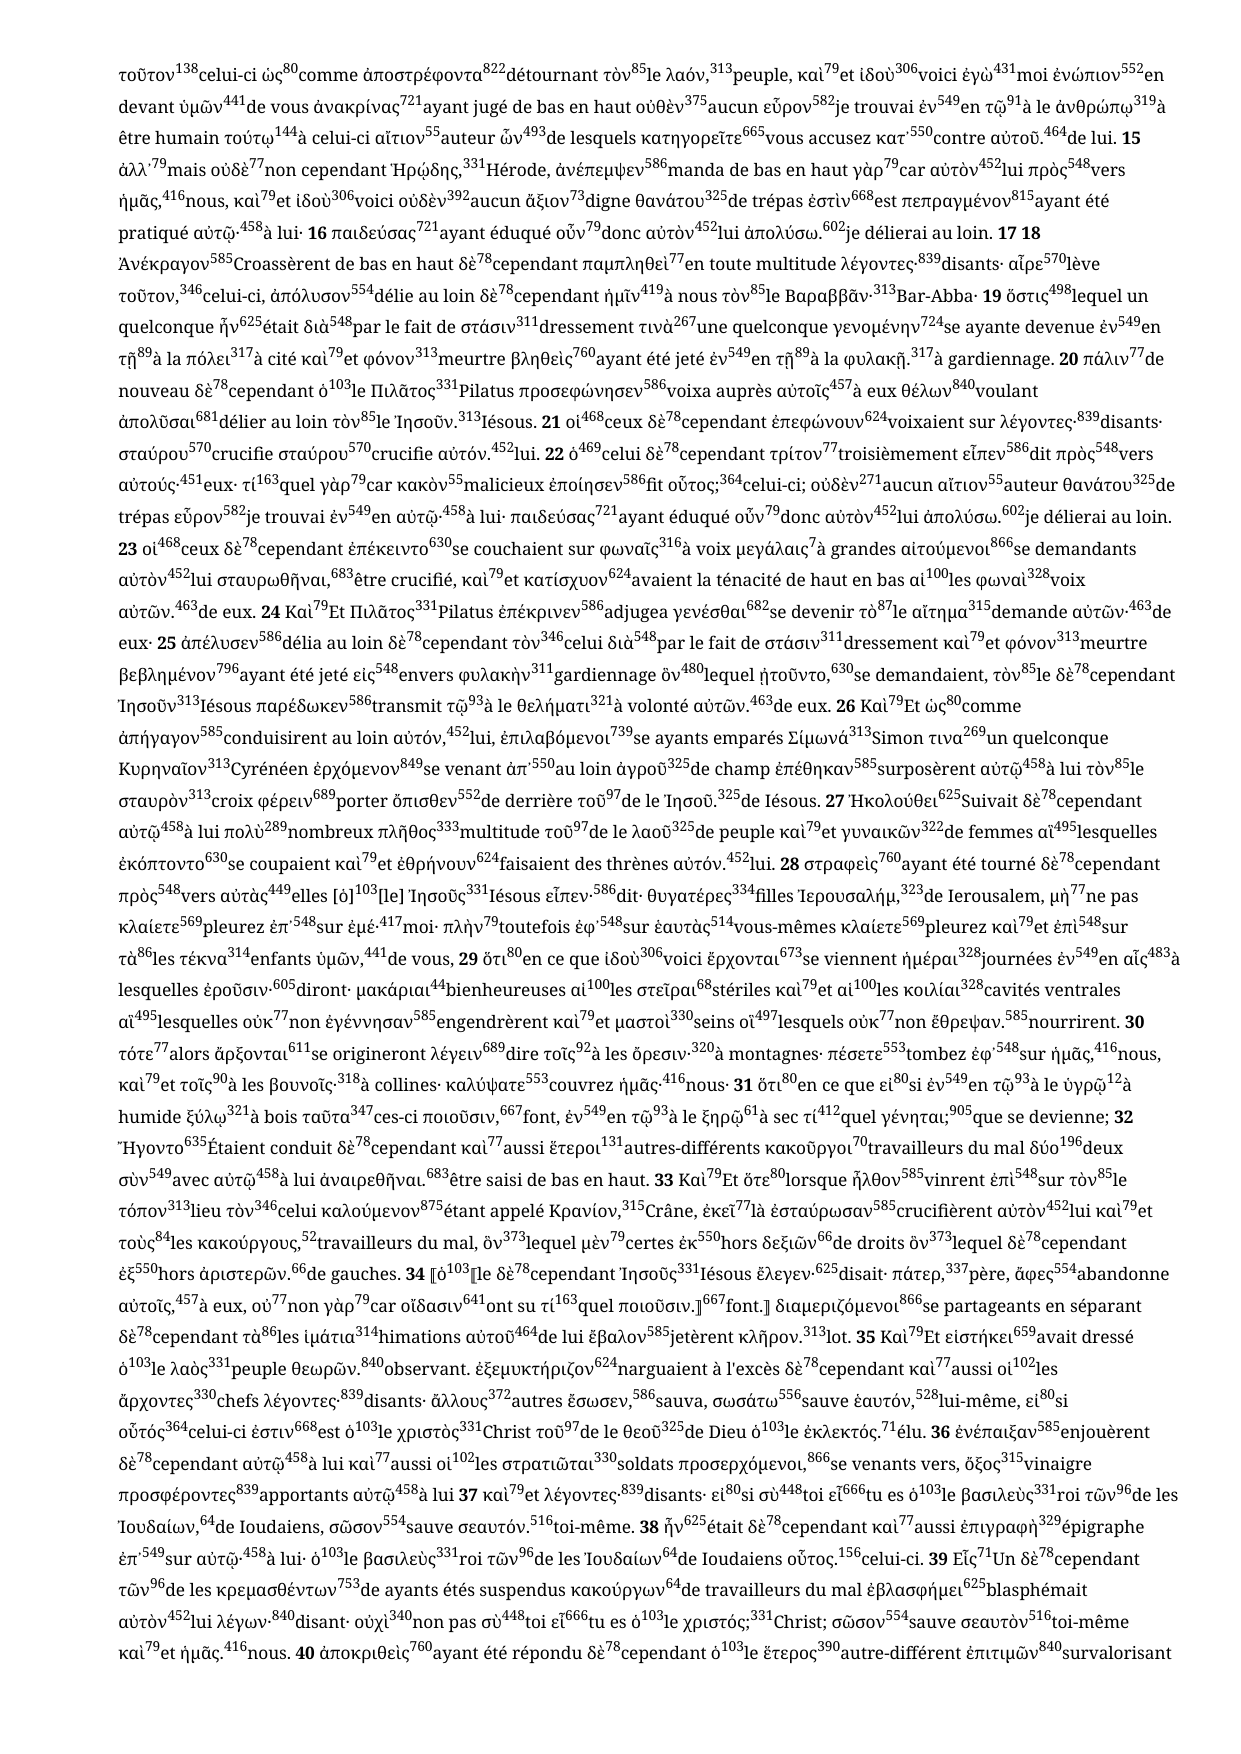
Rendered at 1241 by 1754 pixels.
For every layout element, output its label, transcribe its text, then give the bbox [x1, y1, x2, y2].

text 1 Καὶ79Et ἀναστὰν723ayant redressé ἅπαν289en totalité τὸ105le πλῆθος333multitude αὐτῶν463de eux ἤγαγον585conduisirent αὐτὸν452lui ἐπὶ548sur τὸν85le Πιλᾶτον.313Pilatus. 2 Ἤρξαντο591Se originèrent δὲ78cependant κατηγορεῖν689accuser αὐτοῦ464de lui λέγοντες·839disants· τοῦτον346celui-ci εὕρομεν581nous trouvâmes διαστρέφοντα822tournant de travers τὸ87le ἔθνος315ethnie ἡμῶν423de nous καὶ79et κωλύοντα822empêchant φόρους312impôts Καίσαρι319à Kaesar διδόναι689donner καὶ79et λέγοντα822disant ἑαυτὸν528lui-même χριστὸν313Christ βασιλέα313roi εἶναι.689être. 3 ὁ103le δὲ78cependant Πιλᾶτος331Pilatus ἠρώτησεν586interrogea αὐτὸν452lui λέγων·840disant· σὺ448toi εἶ666tu es ὁ103le βασιλεὺς331roi τῶν96de les Ἰουδαίων;64de Ioudaiens; ὁ469celui δὲ78cependant ἀποκριθεὶς760ayant été répondu αὐτῷ458à lui ἔφη·625déclarait· σὺ448toi λέγεις.666tu dis. 4 ὁ103le δὲ78cependant Πιλᾶτος331Pilatus εἶπεν586dit πρὸς548vers τοὺς84les ἀρχιερεῖς312chefs sacrificateurs καὶ79et τοὺς84les ὄχλους·312foules· οὐδὲν271aucun εὑρίσκω664je trouve αἴτιον55auteur ἐν549en τῷ91à le ἀνθρώπῳ319à être humain τούτῳ.144à celui-ci. 5 οἱ468ceux δὲ78cependant ἐπίσχυον624avaient la ténacité au dessus λέγοντες839disants ὅτι80en ce que ἀνασείει668secoue de bas en haut τὸν85le λαὸν313peuple διδάσκων840enseignant καθ᾽550contre ὅλης279de toute entière τῆς95de la Ἰουδαίας,323de Ioudaia, καὶ77aussi ἀρξάμενος740se ayant originé ἀπὸ550au loin τῆς95de la Γαλιλαίας323de Galilée ἕως551jusqu'à ce que ὧδε.77ici. 6 Πιλᾶτος331Pilatus δὲ78cependant ἀκούσας721ayant écouté ἐπηρώτησεν586surinterrogea εἰ80si ὁ103le ἄνθρωπος331être humain Γαλιλαῖός47Galiléen ἐστιν,668est, 7 καὶ79et ἐπιγνοὺς721ayant reconnu ὅτι80en ce que ἐκ550hors τῆς95de la ἐξουσίας323de autorité Ἡρῴδου325de Hérode ἐστὶν668est ἀνέπεμψεν586manda de bas en haut αὐτὸν452lui πρὸς548vers Ἡρῴδην,313Hérode, ὄντα822étant καὶ77aussi αὐτὸν528lui-même ἐν549en Ἱεροσολύμοις320à Ierosolymas ἐν549en ταύταις141à celles-ci ταῖς88à les ἡμέραις.316à journées. 8 Ὁ103Le δὲ78cependant Ἡρῴδης331Hérode ἰδὼν721ayant vu τὸν85le Ἰησοῦν313Iésous ἐχάρη600fut été de joie λίαν,77extrêmement, ἦν625était γὰρ79car ἐξ550hors ἱκανῶν15de assez-importants χρόνων324de temps θέλων840voulant ἰδεῖν681voir αὐτὸν452lui διὰ548par le fait de τὸ348ce ἀκούειν689écouter περὶ550autour αὐτοῦ464de lui καὶ79et ἤλπιζέν625espérait τι271un quelconque σημεῖον315signe ἰδεῖν681voir ὑπ᾽550sous αὐτοῦ464de lui γινόμενον.851se devenant. 9 ἐπηρώτα625surinterrogeait δὲ78cependant αὐτὸν452lui ἐν549en λόγοις318à discours ἱκανοῖς,9à assez-importants, αὐτὸς469lui δὲ78cependant οὐδὲν375aucun ἀπεκρίνατο592se répondit αὐτῷ.458à lui. 10 εἱστήκεισαν658avaient dressé δὲ78cependant οἱ102les ἀρχιερεῖς330chefs sacrificateurs καὶ79et οἱ102les γραμματεῖς330lettrés εὐτόνως77d'une manière bien tendue κατηγοροῦντες839accusants αὐτοῦ.464de lui. 11 ἐξουθενήσας721ayant exclu comme rien δὲ78cependant αὐτὸν452lui [καὶ]77[aussi] ὁ103le Ἡρῴδης331Hérode σὺν549avec τοῖς92à les στρατεύμασιν320à troupes de soldats αὐτοῦ464de lui καὶ79et ἐμπαίξας721ayant enjoué περιβαλὼν721ayant entouré ἐσθῆτα311habillement λαμπρὰν2brillante ἀνέπεμψεν586manda de bas en haut αὐτὸν452lui τῷ91à le Πιλάτῳ.319à Pilatus. 12 ἐγένοντο591se devinrent δὲ78cependant φίλοι46amis ὅ103le τε79en outre Ἡρῴδης331Hérode καὶ79et ὁ103le Πιλᾶτος331Pilatus ἐν549en αὐτῇ142à même τῇ89à la ἡμέρᾳ317à journée μετ᾽550avec ἀλλήλων·504de les uns les autres· προϋπῆρχον624subsistaient auparavant γὰρ79car ἐν549en ἔχθρᾳ317à haine ὄντες839étants πρὸς548vers αὐτούς.527eux-mêmes. 13 Πιλᾶτος331Pilatus δὲ78cependant συγκαλεσάμενος740se ayant appelé ensemble τοὺς84les ἀρχιερεῖς312chefs sacrificateurs καὶ79et τοὺς84les ἄρχοντας312chefs καὶ79et τὸν85le λαὸν313peuple 14 εἶπεν586dit πρὸς548vers αὐτούς·451eux· προσηνέγκατέ583vous apportâtes μοι420à moi τὸν85le ἄνθρωπον313être humain τοῦτον138celui-ci ὡς80comme ἀποστρέφοντα822détournant τὸν85le λαόν,313peuple, καὶ79et ἰδοὺ306voici ἐγὼ431moi ἐνώπιον552en devant ὑμῶν441de vous ἀνακρίνας721ayant jugé de bas en haut οὐθὲν375aucun εὗρον582je trouvai ἐν549en τῷ91à le ἀνθρώπῳ319à être humain τούτῳ144à celui-ci αἴτιον55auteur ὧν493de lesquels κατηγορεῖτε665vous accusez κατ᾽550contre αὐτοῦ.464de lui. 15 ἀλλ᾽79mais οὐδὲ77non cependant Ἡρῴδης,331Hérode, ἀνέπεμψεν586manda de bas en haut γὰρ79car αὐτὸν452lui πρὸς548vers ἡμᾶς,416nous, καὶ79et ἰδοὺ306voici οὐδὲν392aucun ἄξιον73digne θανάτου325de trépas ἐστὶν668est πεπραγμένον815ayant été pratiqué αὐτῷ·458à lui· 16 παιδεύσας721ayant éduqué οὖν79donc αὐτὸν452lui ἀπολύσω.602je délierai au loin. 17 18 Ἀνέκραγον585Croassèrent de bas en haut δὲ78cependant παμπληθεὶ77en toute multitude λέγοντες·839disants· αἶρε570lève τοῦτον,346celui-ci, ἀπόλυσον554délie au loin δὲ78cependant ἡμῖν419à nous τὸν85le Βαραββᾶν·313Bar-Abba· 19 ὅστις498lequel un quelconque ἦν625était διὰ548par le fait de στάσιν311dressement τινὰ267une quelconque γενομένην724se ayante devenue ἐν549en τῇ89à la πόλει317à cité καὶ79et φόνον313meurtre βληθεὶς760ayant été jeté ἐν549en τῇ89à la φυλακῇ.317à gardiennage. 20 πάλιν77de nouveau δὲ78cependant ὁ103le Πιλᾶτος331Pilatus προσεφώνησεν586voixa auprès αὐτοῖς457à eux θέλων840voulant ἀπολῦσαι681délier au loin τὸν85le Ἰησοῦν.313Iésous. 21 οἱ468ceux δὲ78cependant ἐπεφώνουν624voixaient sur λέγοντες·839disants· σταύρου570crucifie σταύρου570crucifie αὐτόν.452lui. 22 ὁ469celui δὲ78cependant τρίτον77troisièmement εἶπεν586dit πρὸς548vers αὐτούς·451eux· τί163quel γὰρ79car κακὸν55malicieux ἐποίησεν586fit οὗτος;364celui-ci; οὐδὲν271aucun αἴτιον55auteur θανάτου325de trépas εὗρον582je trouvai ἐν549en αὐτῷ·458à lui· παιδεύσας721ayant éduqué οὖν79donc αὐτὸν452lui ἀπολύσω.602je délierai au loin. 23 οἱ468ceux δὲ78cependant ἐπέκειντο630se couchaient sur φωναῖς316à voix μεγάλαις7à grandes αἰτούμενοι866se demandants αὐτὸν452lui σταυρωθῆναι,683être crucifié, καὶ79et κατίσχυον624avaient la ténacité de haut en bas αἱ100les φωναὶ328voix αὐτῶν.463de eux. 24 Καὶ79Et Πιλᾶτος331Pilatus ἐπέκρινεν586adjugea γενέσθαι682se devenir τὸ87le αἴτημα315demande αὐτῶν·463de eux· 25 ἀπέλυσεν586délia au loin δὲ78cependant τὸν346celui διὰ548par le fait de στάσιν311dressement καὶ79et φόνον313meurtre βεβλημένον796ayant été jeté εἰς548envers φυλακὴν311gardiennage ὃν480lequel ᾐτοῦντο,630se demandaient, τὸν85le δὲ78cependant Ἰησοῦν313Iésous παρέδωκεν586transmit τῷ93à le θελήματι321à volonté αὐτῶν.463de eux. 26 Καὶ79Et ὡς80comme ἀπήγαγον585conduisirent au loin αὐτόν,452lui, ἐπιλαβόμενοι739se ayants emparés Σίμωνά313Simon τινα269un quelconque Κυρηναῖον313Cyrénéen ἐρχόμενον849se venant ἀπ᾽550au loin ἀγροῦ325de champ ἐπέθηκαν585surposèrent αὐτῷ458à lui τὸν85le σταυρὸν313croix φέρειν689porter ὄπισθεν552de derrière τοῦ97de le Ἰησοῦ.325de Iésous. 27 Ἠκολούθει625Suivait δὲ78cependant αὐτῷ458à lui πολὺ289nombreux πλῆθος333multitude τοῦ97de le λαοῦ325de peuple καὶ79et γυναικῶν322de femmes αἳ495lesquelles ἐκόπτοντο630se coupaient καὶ79et ἐθρήνουν624faisaient des thrènes αὐτόν.452lui. 28 στραφεὶς760ayant été tourné δὲ78cependant πρὸς548vers αὐτὰς449elles [ὁ]103[le] Ἰησοῦς331Iésous εἶπεν·586dit· θυγατέρες334filles Ἰερουσαλήμ,323de Ierousalem, μὴ77ne pas κλαίετε569pleurez ἐπ᾽548sur ἐμέ·417moi· πλὴν79toutefois ἐφ᾽548sur ἑαυτὰς514vous-mêmes κλαίετε569pleurez καὶ79et ἐπὶ548sur τὰ86les τέκνα314enfants ὑμῶν,441de vous, 29 ὅτι80en ce que ἰδοὺ306voici ἔρχονται673se viennent ἡμέραι328journées ἐν549en αἷς483à lesquelles ἐροῦσιν·605diront· μακάριαι44bienheureuses αἱ100les στεῖραι68stériles καὶ79et αἱ100les κοιλίαι328cavités ventrales αἳ495lesquelles οὐκ77non ἐγέννησαν585engendrèrent καὶ79et μαστοὶ330seins οἳ497lesquels οὐκ77non ἔθρεψαν.585nourrirent. 30 τότε77alors ἄρξονται611se origineront λέγειν689dire τοῖς92à les ὄρεσιν·320à montagnes· πέσετε553tombez ἐφ᾽548sur ἡμᾶς,416nous, καὶ79et τοῖς90à les βουνοῖς·318à collines· καλύψατε553couvrez ἡμᾶς·416nous· 31 ὅτι80en ce que εἰ80si ἐν549en τῷ93à le ὑγρῷ12à humide ξύλῳ321à bois ταῦτα347ces-ci ποιοῦσιν,667font, ἐν549en τῷ93à le ξηρῷ61à sec τί412quel γένηται;905que se devienne; 32 Ἤγοντο635Étaient conduit δὲ78cependant καὶ77aussi ἕτεροι131autres-différents κακοῦργοι70travailleurs du mal δύο196deux σὺν549avec αὐτῷ458à lui ἀναιρεθῆναι.683être saisi de bas en haut. 33 Καὶ79Et ὅτε80lorsque ἦλθον585vinrent ἐπὶ548sur τὸν85le τόπον313lieu τὸν346celui καλούμενον875étant appelé Κρανίον,315Crâne, ἐκεῖ77là ἐσταύρωσαν585crucifièrent αὐτὸν452lui καὶ79et τοὺς84les κακούργους,52travailleurs du mal, ὃν373lequel μὲν79certes ἐκ550hors δεξιῶν66de droits ὃν373lequel δὲ78cependant ἐξ550hors ἀριστερῶν.66de gauches. 34 ⟦ὁ103⟦le δὲ78cependant Ἰησοῦς331Iésous ἔλεγεν·625disait· πάτερ,337père, ἄφες554abandonne αὐτοῖς,457à eux, οὐ77non γὰρ79car οἴδασιν641ont su τί163quel ποιοῦσιν.⟧667font.⟧ διαμεριζόμενοι866se partageants en séparant δὲ78cependant τὰ86les ἱμάτια314himations αὐτοῦ464de lui ἔβαλον585jetèrent κλῆρον.313lot. 35 Καὶ79Et εἱστήκει659avait dressé ὁ103le λαὸς331peuple θεωρῶν.840observant. ἐξεμυκτήριζον624narguaient à l'excès δὲ78cependant καὶ77aussi οἱ102les ἄρχοντες330chefs λέγοντες·839disants· ἄλλους372autres ἔσωσεν,586sauva, σωσάτω556sauve ἑαυτόν,528lui-même, εἰ80si οὗτός364celui-ci ἐστιν668est ὁ103le χριστὸς331Christ τοῦ97de le θεοῦ325de Dieu ὁ103le ἐκλεκτός.71élu. 36 ἐνέπαιξαν585enjouèrent δὲ78cependant αὐτῷ458à lui καὶ77aussi οἱ102les στρατιῶται330soldats προσερχόμενοι,866se venants vers, ὄξος315vinaigre προσφέροντες839apportants αὐτῷ458à lui 37 καὶ79et λέγοντες·839disants· εἰ80si σὺ448toi εἶ666tu es ὁ103le βασιλεὺς331roi τῶν96de les Ἰουδαίων,64de Ioudaiens, σῶσον554sauve σεαυτόν.516toi-même. 38 ἦν625était δὲ78cependant καὶ77aussi ἐπιγραφὴ329épigraphe ἐπ᾽549sur αὐτῷ·458à lui· ὁ103le βασιλεὺς331roi τῶν96de les Ἰουδαίων64de Ioudaiens οὗτος.156celui-ci. 39 Εἷς71Un δὲ78cependant τῶν96de les κρεμασθέντων753de ayants étés suspendus κακούργων64de travailleurs du mal ἐβλασφήμει625blasphémait αὐτὸν452lui λέγων·840disant· οὐχὶ340non pas σὺ448toi εἶ666tu es ὁ103le χριστός;331Christ; σῶσον554sauve σεαυτὸν516toi-même καὶ79et ἡμᾶς.416nous. 40 ἀποκριθεὶς760ayant été répondu δὲ78cependant ὁ103le ἕτερος390autre-différent ἐπιτιμῶν840survalorisant αὐτῷ458à lui ἔφη·625déclarait· οὐδὲ77non cependant φοβῇ672tu te effraies σὺ448toi τὸν85le θεόν,313Dieu, ὅτι80en ce que ἐν549en τῷ93à le αὐτῷ146à même κρίματι321à objet de jugement εἶ;666tu es; 41 καὶ79et ἡμεῖς430nous μὲν79certes δικαίως,77justement, ἄξια54dignes γὰρ79car ὧν493de lesquels ἐπράξαμεν581nous pratiquâmes ἀπολαμβάνομεν·663nous recevons· οὗτος364celui-ci δὲ78cependant οὐδὲν271aucun ἄτοπον55déplacé ἔπραξεν.586pratiqua. 42 καὶ79et ἔλεγεν·625disait· Ἰησοῦ,337Iésous, μνήσθητί563sois mémorisé μου424de moi ὅταν80lorsque le cas échéant ἔλθῃς897que tu viennes εἰς548envers τὴν83la βασιλείαν311royauté σου.442de toi. 43 καὶ79et εἶπεν586dit αὐτῷ·458à lui· ἀμήν304amen σοι439à toi λέγω,664je dis, σήμερον77aujourd'hui μετ᾽550avec ἐμοῦ424de moi ἔσῃ610tu te seras ἐν549en τῷ91à le παραδείσῳ.319à paradis. 44 Καὶ79Et ἦν625était ἤδη77déjà ὡσεὶ77comme si ὥρα329heure ἕκτη212sixième καὶ79et σκότος333ténèbre ἐγένετο592se devint ἐφ᾽548sur ὅλην267toute entière τὴν83la γῆν311terre ἕως552jusqu'à ce que ὥρας323de heure ἐνάτης209de neuvième 45 τοῦ97de le ἡλίου325de soleil ἐκλειπόντος,716de ayant éclipsé, ἐσχίσθη600fut scindé δὲ78cependant τὸ105le καταπέτασμα333rideau étendu τοῦ97de le ναοῦ325de temple μέσον.55au milieu. 46 καὶ79et φωνήσας721ayant voixé φωνῇ317à voix μεγάλῃ8à grande ὁ103le Ἰησοῦς331Iésous εἶπεν·586dit· πάτερ,337père, εἰς548envers χεῖράς310mains σου442de toi παρατίθεμαι670je me pose à côté τὸ87le πνεῦμά315souffle μου.424de moi. τοῦτο348ce-ci δὲ78cependant εἰπὼν721ayant dit ἐξέπνευσεν.586expira souffle. 47 Ἰδὼν721Ayant vu δὲ78cependant ὁ103le ἑκατοντάρχης331chef de cent τὸ348ce γενόμενον728se ayant devenu ἐδόξαζεν625glorifiait τὸν85le θεὸν313Dieu λέγων·840disant· ὄντως77réellement ὁ103le ἄνθρωπος331être humain οὗτος156celui-ci δίκαιος47juste ἦν.625était. 48 καὶ79et πάντες389tous οἱ102les συμπαραγενόμενοι739se ayants étés à côté ensemble ὄχλοι330foules ἐπὶ548sur τὴν83la θεωρίαν311observation ταύτην,136celle-ci, θεωρήσαντες720ayants observés τὰ347ces γενόμενα,727se ayants devenus, τύπτοντες839tapants τὰ86les στήθη314poitrines ὑπέστρεφον.624retournaient en arrière. 49 Εἱστήκεισαν658Avaient dressé δὲ78cependant πάντες286tous οἱ102les γνωστοὶ70connus αὐτῷ458à lui ἀπὸ547au loin μακρόθεν77à distance καὶ79et γυναῖκες328femmes αἱ495celles συνακολουθοῦσαι837suivantes ensemble αὐτῷ458à lui ἀπὸ550au loin τῆς95de la Γαλιλαίας323de Galilée ὁρῶσαι837voyantes ταῦτα.347ces-ci. 50 Καὶ79Et ἰδοὺ306voici ἀνὴρ331homme ὀνόματι321à nom Ἰωσὴφ331Ioseph βουλευτὴς331membre du conseil ὑπάρχων840subsistant [καὶ]79[et] ἀνὴρ331homme ἀγαθὸς22bon καὶ79et δίκαιος22juste 51 –935– οὗτος364celui-ci οὐκ77non ἦν625était συγκατατεθειμένος792se ayant posé de haut en bas avec τῇ89à la βουλῇ317à dessein καὶ79et τῇ89à la πράξει317à pratique αὐτῶν463de eux –935– ἀπὸ550au loin Ἁριμαθαίας323de Arimathée πόλεως323de cité τῶν96de les Ἰουδαίων,64de Ioudaiens, ὃς498lequel προσεδέχετο631se acceptait auprès τὴν83la βασιλείαν311royauté τοῦ97de le θεοῦ,325de Dieu, 52 οὗτος469celui-ci προσελθὼν721ayant venu vers τῷ91à le Πιλάτῳ319à Pilatus ᾐτήσατο592se demanda τὸ87le σῶμα315corps τοῦ97de le Ἰησοῦ325de Iésous 53 καὶ79et καθελὼν721ayant saisi du haut vers le bas ἐνετύλιξεν586enroula αὐτὸ454lui σινδόνι317à sindon καὶ79et ἔθηκεν586posa αὐτὸν452lui ἐν549en μνήματι321à monument λαξευτῷ12à taillé dans le roc οὗ77où οὐκ77non ἦν625était οὐδεὶς390aucun οὔπω77non encore κείμενος.867se couchant. 54 καὶ79et ἡμέρα329journée ἦν625était παρασκευῆς323de équipement de côté καὶ79et σάββατον333sabbat ἐπέφωσκεν.625commençait à luire. 55 Κατακολουθήσασαι718Ayantes suivies de haut en bas δὲ78cependant αἱ100les γυναῖκες,328femmes, αἵτινες495lesquelles des quelconques ἦσαν624étaient συνεληλυθυῖαι780ayantes venues ensemble ἐκ550hors τῆς95de la Γαλιλαίας323de Galilée αὐτῷ,458à lui, ἐθεάσαντο591se contemplèrent τὸ87le μνημεῖον315mémorial καὶ79et ὡς77comme ἐτέθη600fut posé τὸ105le σῶμα333corps αὐτοῦ,464de lui, 56 ὑποστρέψασαι718ayantes retournées en arrière δὲ78cependant ἡτοίμασαν585préparèrent ἀρώματα314aromates καὶ79et μύρα.314onguents. καὶ79et τὸ87le μὲν77certes σάββατον315sabbat ἡσύχασαν585tranquillisèrent κατὰ548selon τὴν83la ἐντολήν.311commandement. [118, 59, 1181, 1665]
